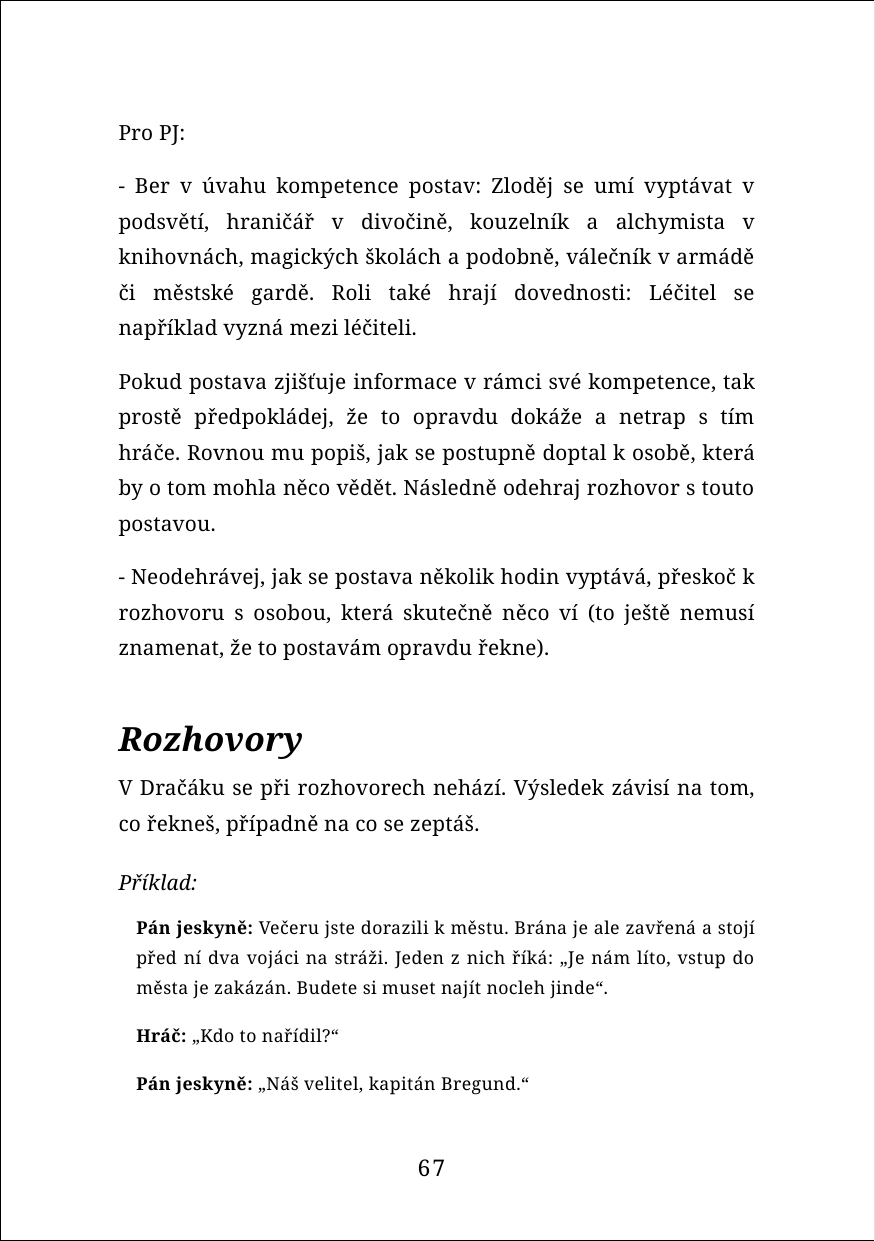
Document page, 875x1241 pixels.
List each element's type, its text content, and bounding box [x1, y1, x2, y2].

text Pán jeskyně: Večeru jste dorazili k městu. Brána je ale zavřená a stojí před ní dva vojáci na stráži. Jeden z nich říká: „Je nám líto, vstup do města je zakázán. Budete si muset najít nocleh jinde“. [136, 915, 756, 1000]
subtitle Rozhovory [118, 716, 756, 761]
text Pán jeskyně: „Náš velitel, kapitán Bregund.“ [136, 1071, 756, 1096]
text Hráč: „Kdo to nařídil?“ [136, 1023, 756, 1048]
text - Neodehrávej, jak se postava několik hodin vyptává, přeskoč k rozhovoru s osobou, která skutečně něco ví (to ještě nemusí znamenat, že to postavám opravdu řekne). [118, 562, 756, 662]
text - Ber v úvahu kompetence postav: Zloděj se umí vyptávat v podsvětí, hraničář v divočině, kouzelník a alchymista v knihovnách, magických školách a podobně, válečník v armádě či městské gardě. Roli také hrají dovednosti: Léčitel se například vyzná mezi léčiteli. [118, 171, 756, 342]
text Příklad: [118, 868, 756, 896]
text Pokud postava zjišťuje informace v rámci své kompetence, tak prostě předpokládej, že to opravdu dokáže a netrap s tím hráče. Rovnou mu popiš, jak se postupně doptal k osobě, která by o tom mohla něco vědět. Následně odehraj rozhovor s touto postavou. [118, 367, 756, 537]
text Pro PJ: [118, 118, 756, 147]
text V Dračáku se při rozhovorech nehází. Výsledek závisí na tom, co řekneš, případně na co se zeptáš. [118, 773, 756, 837]
